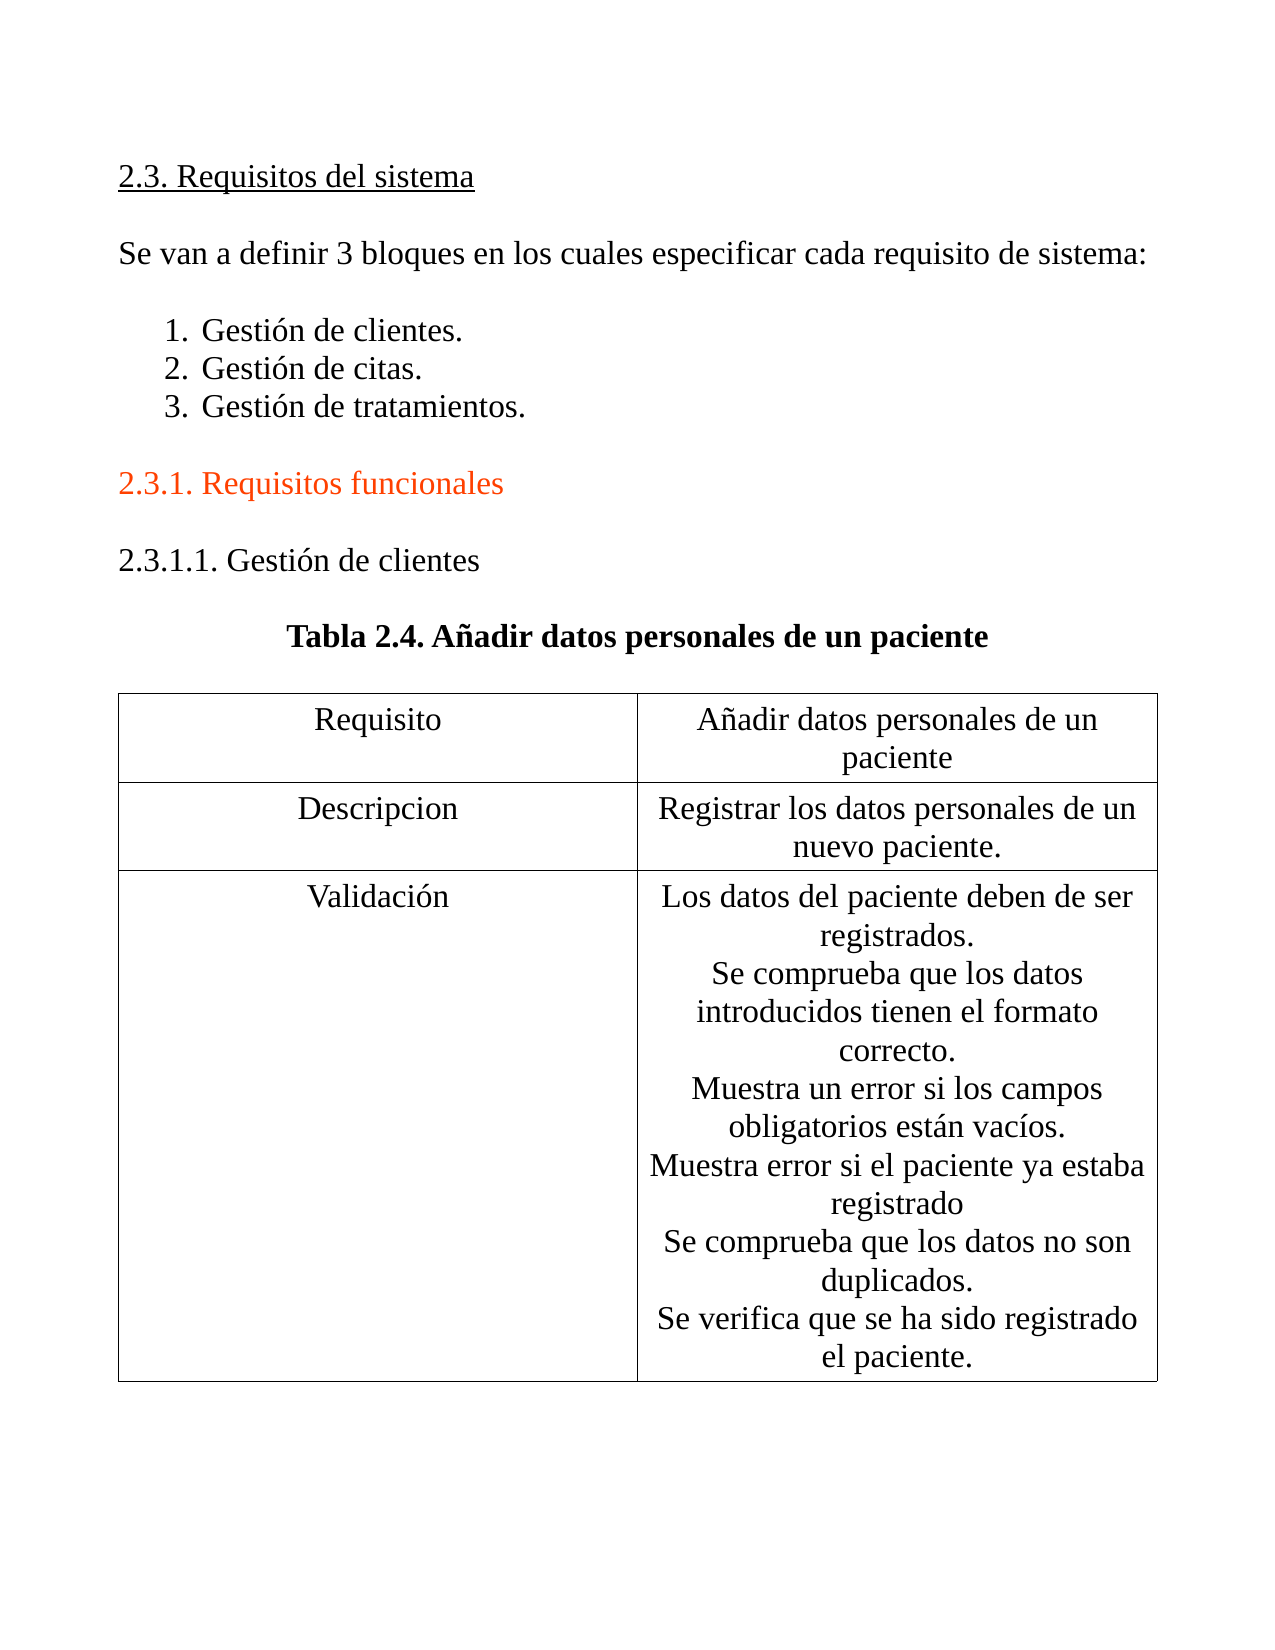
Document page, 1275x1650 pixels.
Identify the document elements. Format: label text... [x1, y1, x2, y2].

list Gestión de tratamientos. [164, 386, 1157, 425]
list Gestión de citas. [164, 348, 1157, 386]
text 2.3. Requisitos del sistema [118, 156, 1157, 195]
text 2.3.1.1. Gestión de clientes [118, 540, 1157, 578]
table_header Añadir datos personales de un paciente [638, 694, 1157, 782]
table_cell Descripcion [119, 783, 637, 870]
text Se van a definir 3 bloques en los cuales especificar cada requisito de sistema: [118, 233, 1157, 271]
table_cell Validación [119, 871, 637, 1381]
text Tabla 2.4. Añadir datos personales de un paciente [118, 616, 1157, 655]
list Gestión de clientes. [164, 310, 1157, 348]
table_cell Registrar los datos personales de un nuevo paciente. [638, 783, 1157, 870]
table_cell Los datos del paciente deben de ser registrados. Se comprueba que los datos introducidos tienen el formato correcto. Muestra un error si los campos obligatorios están vacíos. Muestra error si el paciente ya estaba registrado Se comprueba que los datos no son duplicados. Se verifica que se ha sido registrado el paciente. [638, 871, 1157, 1381]
table_header Requisito [119, 694, 637, 782]
text 2.3.1. Requisitos funcionales [118, 463, 1157, 501]
